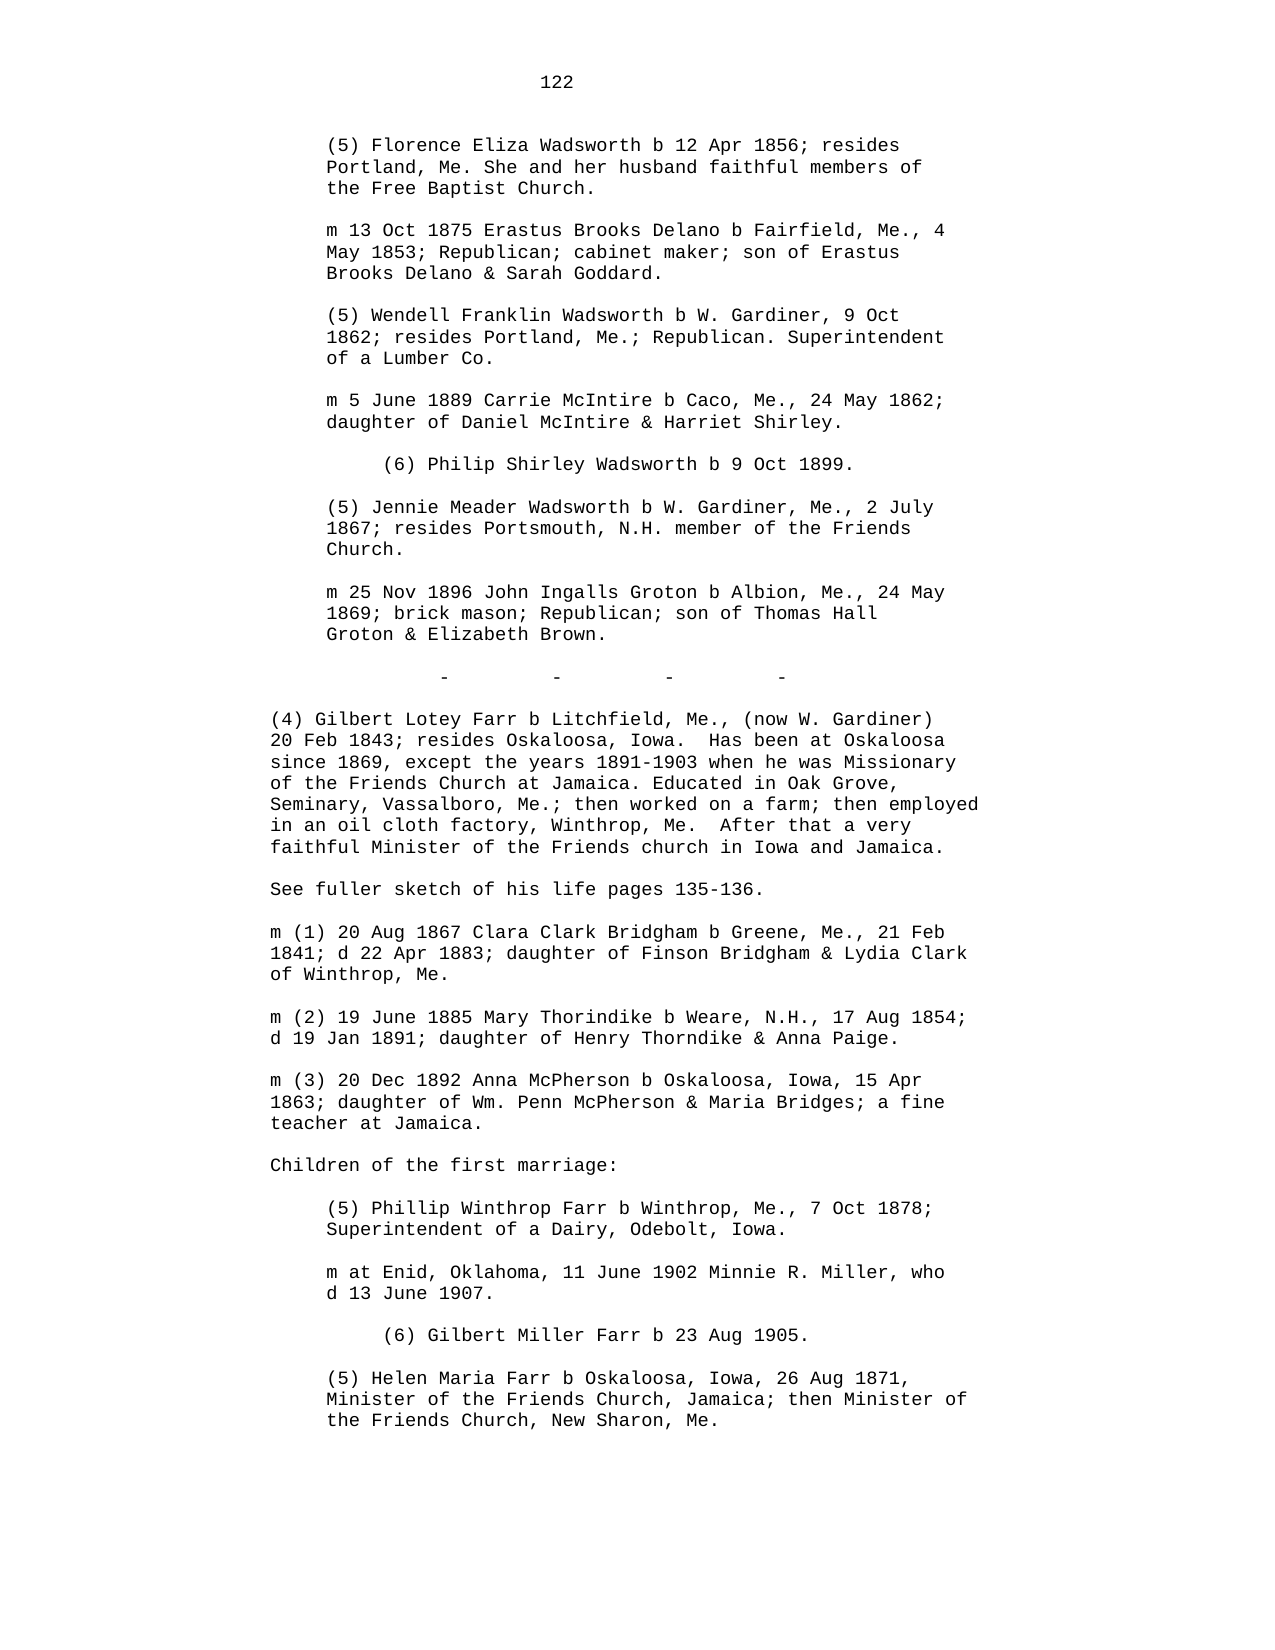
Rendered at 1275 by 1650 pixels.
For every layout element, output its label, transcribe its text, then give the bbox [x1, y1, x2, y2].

text m at Enid, Oklahoma, 11 June 1902 Minnie R. Miller, who [225, 1262, 1157, 1284]
text Groton & Elizabeth Brown. [225, 625, 1157, 646]
text 122 [225, 72, 1157, 94]
text the Free Baptist Church. [225, 179, 1157, 200]
text (5) Phillip Winthrop Farr b Winthrop, Me., 7 Oct 1878; [225, 1199, 1157, 1220]
text 1863; daughter of Wm. Penn McPherson & Maria Bridges; a fine [225, 1092, 1157, 1114]
text teacher at Jamaica. [225, 1114, 1157, 1135]
text Church. [225, 540, 1157, 561]
text in an oil cloth factory, Winthrop, Me. After that a very [225, 816, 1157, 837]
text See fuller sketch of his life pages 135-136. [225, 880, 1157, 901]
text m 13 Oct 1875 Erastus Brooks Delano b Fairfield, Me., 4 [225, 221, 1157, 242]
text 1841; d 22 Apr 1883; daughter of Finson Bridgham & Lydia Clark [225, 944, 1157, 965]
text the Friends Church, New Sharon, Me. [225, 1411, 1157, 1432]
text (4) Gilbert Lotey Farr b Litchfield, Me., (now W. Gardiner) [225, 710, 1157, 731]
text m (2) 19 June 1885 Mary Thorindike b Weare, N.H., 17 Aug 1854; [225, 1007, 1157, 1029]
text (5) Helen Maria Farr b Oskaloosa, Iowa, 26 Aug 1871, [225, 1369, 1157, 1390]
text - - - - [225, 667, 1157, 689]
text Superintendent of a Dairy, Odebolt, Iowa. [225, 1220, 1157, 1241]
text daughter of Daniel McIntire & Harriet Shirley. [225, 412, 1157, 434]
text Portland, Me. She and her husband faithful members of [225, 157, 1157, 179]
text (6) Philip Shirley Wadsworth b 9 Oct 1899. [225, 455, 1157, 476]
text Children of the first marriage: [225, 1156, 1157, 1177]
text d 19 Jan 1891; daughter of Henry Thorndike & Anna Paige. [225, 1029, 1157, 1050]
text since 1869, except the years 1891-1903 when he was Missionary [225, 752, 1157, 774]
text m (1) 20 Aug 1867 Clara Clark Bridgham b Greene, Me., 21 Feb [225, 922, 1157, 944]
text of the Friends Church at Jamaica. Educated in Oak Grove, [225, 774, 1157, 795]
text m 5 June 1889 Carrie McIntire b Caco, Me., 24 May 1862; [225, 391, 1157, 412]
text 1869; brick mason; Republican; son of Thomas Hall [225, 604, 1157, 625]
text of Winthrop, Me. [225, 965, 1157, 986]
text (5) Wendell Franklin Wadsworth b W. Gardiner, 9 Oct [225, 306, 1157, 327]
text (6) Gilbert Miller Farr b 23 Aug 1905. [225, 1326, 1157, 1347]
text (5) Jennie Meader Wadsworth b W. Gardiner, Me., 2 July [225, 497, 1157, 519]
text 1867; resides Portsmouth, N.H. member of the Friends [225, 519, 1157, 540]
text (5) Florence Eliza Wadsworth b 12 Apr 1856; resides [225, 136, 1157, 157]
text of a Lumber Co. [225, 349, 1157, 370]
text Brooks Delano & Sarah Goddard. [225, 264, 1157, 285]
text 1862; resides Portland, Me.; Republican. Superintendent [225, 327, 1157, 349]
text 20 Feb 1843; resides Oskaloosa, Iowa. Has been at Oskaloosa [225, 731, 1157, 752]
text Seminary, Vassalboro, Me.; then worked on a farm; then employed [225, 795, 1157, 816]
text m (3) 20 Dec 1892 Anna McPherson b Oskaloosa, Iowa, 15 Apr [225, 1071, 1157, 1092]
text Minister of the Friends Church, Jamaica; then Minister of [225, 1390, 1157, 1411]
text d 13 June 1907. [225, 1284, 1157, 1305]
text m 25 Nov 1896 John Ingalls Groton b Albion, Me., 24 May [225, 582, 1157, 604]
text faithful Minister of the Friends church in Iowa and Jamaica. [225, 837, 1157, 859]
text May 1853; Republican; cabinet maker; son of Erastus [225, 242, 1157, 264]
